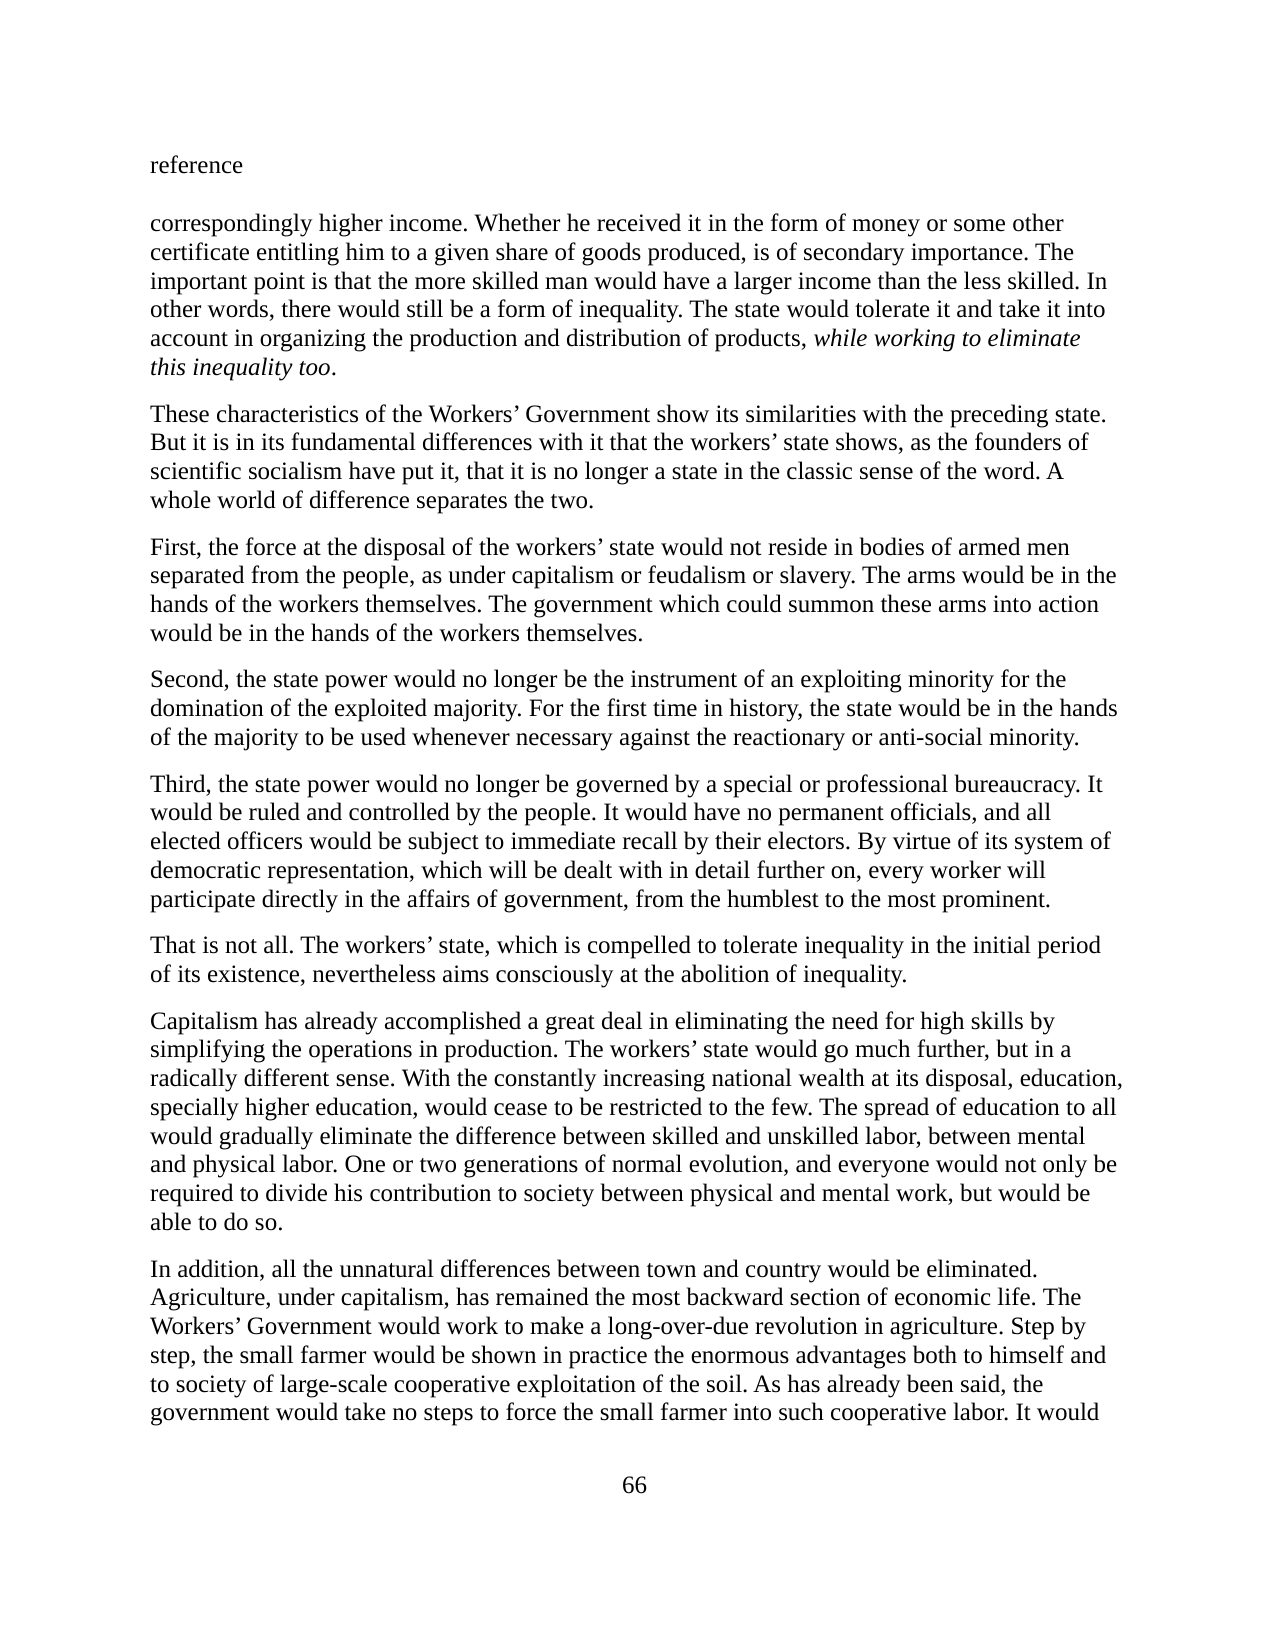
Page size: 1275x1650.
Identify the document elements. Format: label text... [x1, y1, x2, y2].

text That is not all. The workers’ state, which is compelled to tolerate inequality in the initial period of its existence, nevertheless aims consciously at the abolition of inequality. [150, 930, 1125, 988]
text These characteristics of the Workers’ Government show its similarities with the preceding state. But it is in its fundamental differences with it that the workers’ state shows, as the founders of scientific socialism have put it, that it is no longer a state in the classic sense of the word. A whole world of difference separates the two. [150, 399, 1125, 514]
text Capitalism has already accomplished a great deal in eliminating the need for high skills by simplifying the operations in production. The workers’ state would go much further, but in a radically different sense. With the constantly increasing national wealth at its disposal, education, specially higher education, would cease to be restricted to the few. The spread of education to all would gradually eliminate the difference between skilled and unskilled labor, between mental and physical labor. One or two generations of normal evolution, and everyone would not only be required to divide his contribution to society between physical and mental work, but would be able to do so. [150, 1006, 1125, 1236]
text First, the force at the disposal of the workers’ state would not reside in bodies of armed men separated from the people, as under capitalism or feudalism or slavery. The arms would be in the hands of the workers themselves. The government which could summon these arms into action would be in the hands of the workers themselves. [150, 532, 1125, 647]
text Third, the state power would no longer be governed by a special or professional bureaucracy. It would be ruled and controlled by the people. It would have no permanent officials, and all elected officers would be subject to immediate recall by their electors. By virtue of its system of democratic representation, which will be dealt with in detail further on, every worker will participate directly in the affairs of government, from the humblest to the most prominent. [150, 769, 1125, 912]
text Second, the state power would no longer be the instrument of an exploiting minority for the domination of the exploited majority. For the first time in history, the state would be in the hands of the majority to be used whenever necessary against the reactionary or anti-social minority. [150, 664, 1125, 751]
text correspondingly higher income. Whether he received it in the form of money or some other certificate entitling him to a given share of goods produced, is of secondary importance. The important point is that the more skilled man would have a larger income than the less skilled. In other words, there would still be a form of inequality. The state would tolerate it and take it into account in organizing the production and distribution of products, while working to eliminate this inequality too. [150, 208, 1125, 381]
text In addition, all the unnatural differences between town and country would be eliminated. Agriculture, under capitalism, has remained the most backward section of economic life. The Workers’ Government would work to make a long-over-due revolution in agriculture. Step by step, the small farmer would be shown in practice the enormous advantages both to himself and to society of large-scale cooperative exploitation of the soil. As has already been said, the government would take no steps to force the small farmer into such cooperative labor. It would [150, 1254, 1125, 1426]
